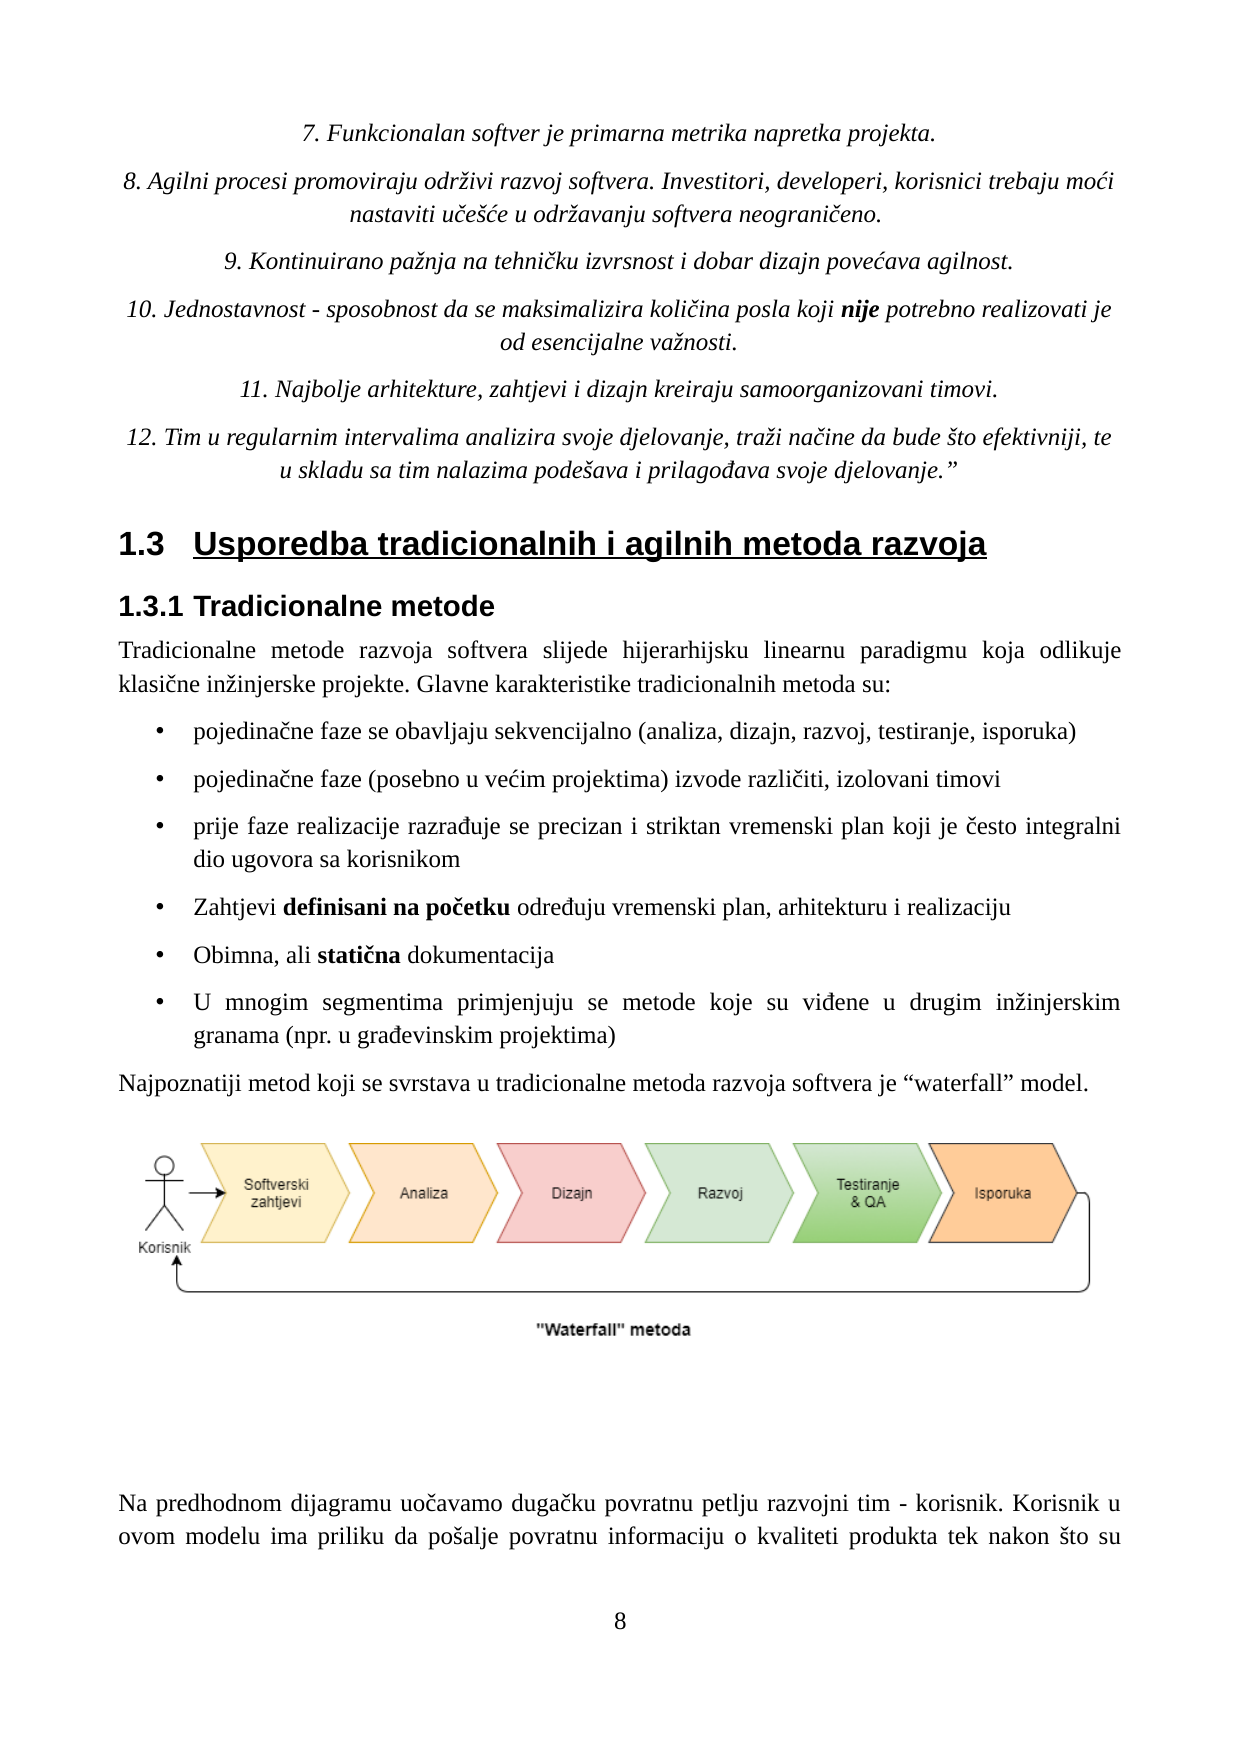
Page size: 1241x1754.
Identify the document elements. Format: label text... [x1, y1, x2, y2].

text Na predhodnom dijagramu uočavamo dugačku povratnu petlju razvojni tim - korisnik. Korisnik u ovom modelu ima priliku da pošalje povratnu informaciju o kvaliteti produkta tek nakon što su [118, 1488, 1122, 1550]
list prije faze realizacije razrađuje se precizan i striktan vremenski plan koji je često integralni dio ugovora sa korisnikom [156, 811, 1122, 873]
list Obimna, ali statična dokumentacija [156, 940, 1122, 968]
list U mnogim segmentima primjenjuju se metode koje su viđene u drugim inžinjerskim granama (npr. u građevinskim projektima) [156, 987, 1122, 1049]
list Zahtjevi definisani na početku određuju vremenski plan, arhitekturu i realizaciju [156, 892, 1122, 921]
list pojedinačne faze (posebno u većim projektima) izvode različiti, izolovani timovi [156, 764, 1122, 793]
text Tradicionalne metode razvoja softvera slijede hijerarhijsku linearnu paradigmu koja odlikuje klasične inžinjerske projekte. Glavne karakteristike tradicionalnih metoda su: [118, 636, 1122, 697]
text 8. Agilni procesi promoviraju održivi razvoj softvera. Investitori, developeri, korisnici trebaju moći nastaviti učešće u održavanju softvera neograničeno. [118, 166, 1122, 227]
text 11. Najbolje arhitekture, zahtjevi i dizajn kreiraju samoorganizovani timovi. [118, 374, 1122, 403]
picture [138, 1143, 1100, 1342]
text Najpoznatiji metod koji se svrstava u tradicionalne metoda razvoja softvera je “waterfall” model. [118, 1068, 1122, 1097]
text 10. Jednostavnost - sposobnost da se maksimalizira količina posla koji nije potrebno realizovati je od esencijalne važnosti. [118, 294, 1122, 356]
text 12. Tim u regularnim intervalima analizira svoje djelovanje, traži načine da bude što efektivniji, te u skladu sa tim nalazima podešava i prilagođava svoje djelovanje.” [118, 422, 1122, 484]
text 9. Kontinuirano pažnja na tehničku izvrsnost i dobar dizajn povećava agilnost. [118, 246, 1122, 275]
list pojedinačne faze se obavljaju sekvencijalno (analiza, dizajn, razvoj, testiranje, isporuka) [156, 716, 1122, 745]
text 7. Funkcionalan softver je primarna metrika napretka projekta. [118, 118, 1122, 147]
subtitle Usporedba tradicionalnih i agilnih metoda razvoja [118, 524, 1122, 562]
subtitle Tradicionalne metode [118, 589, 1122, 623]
